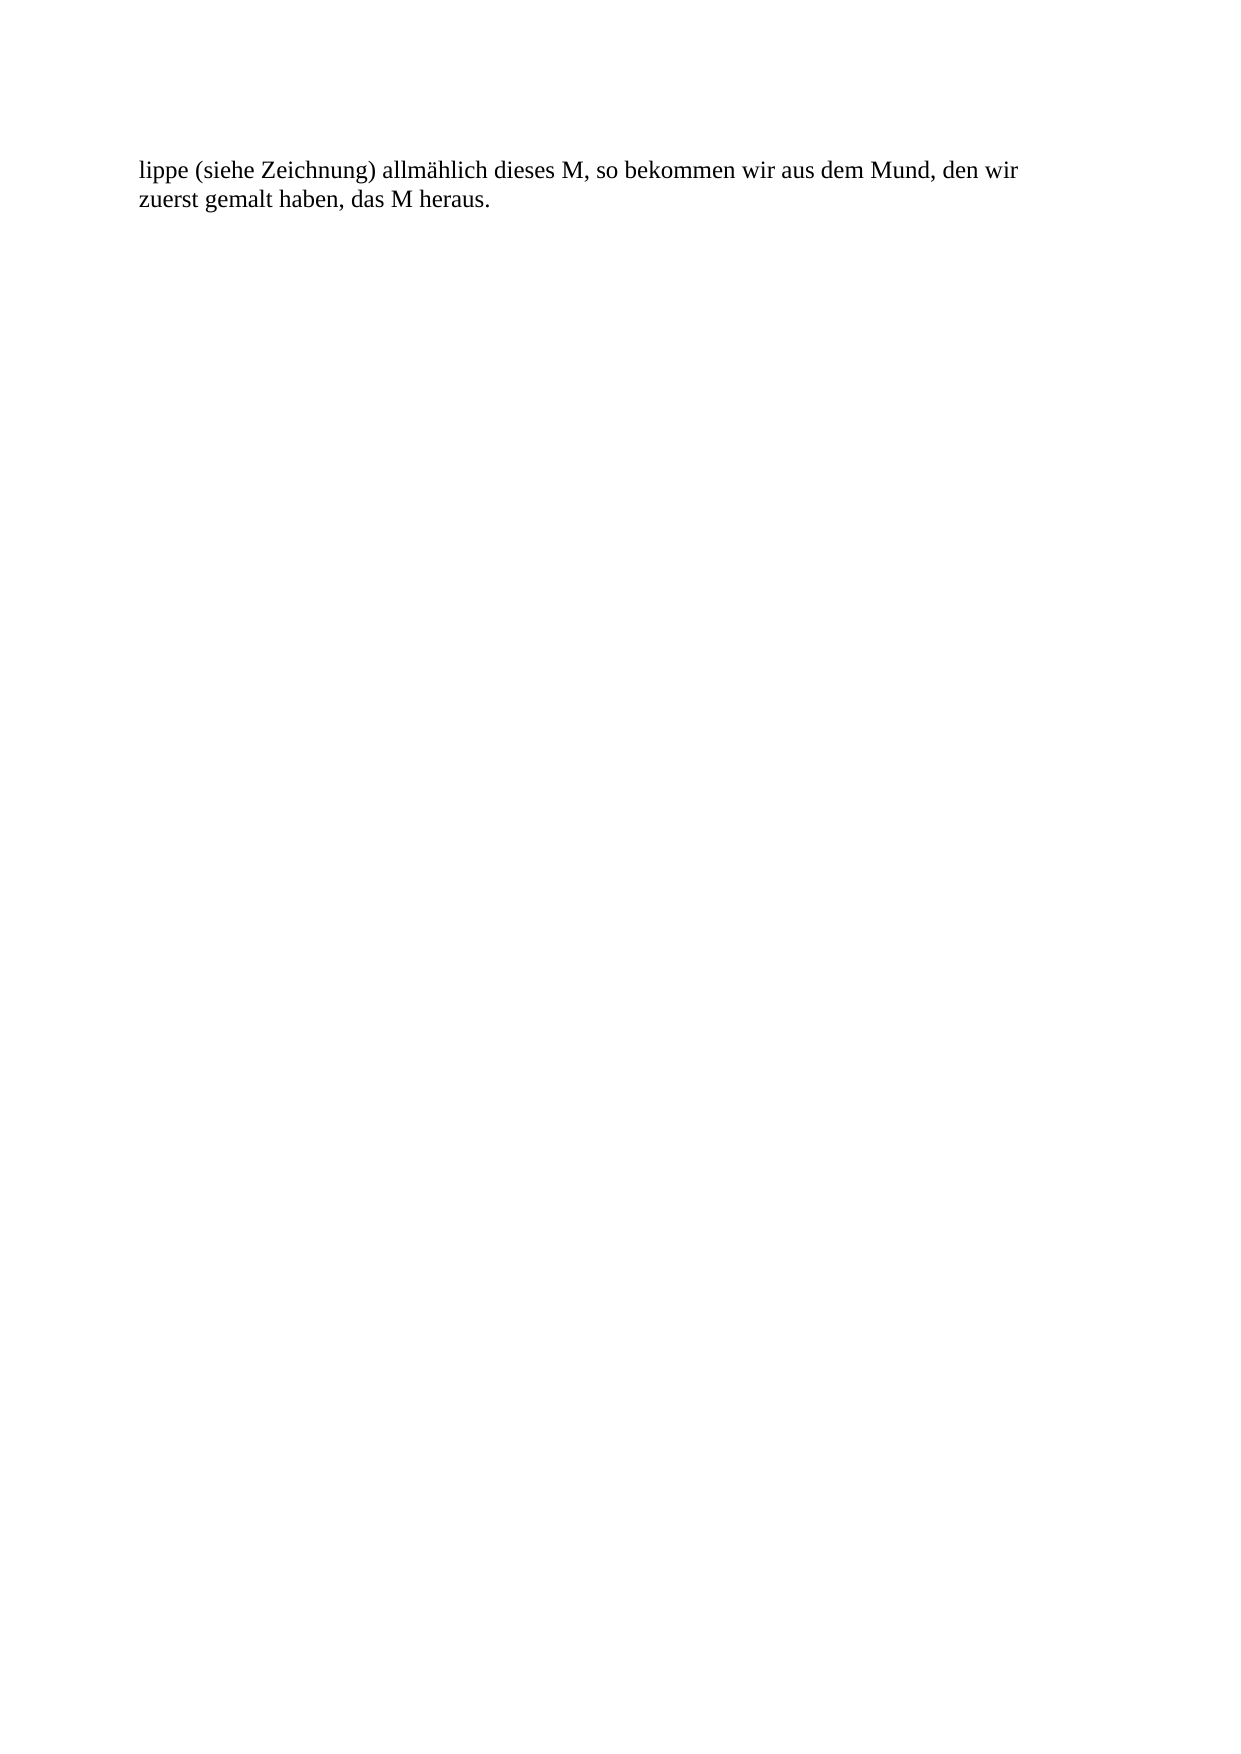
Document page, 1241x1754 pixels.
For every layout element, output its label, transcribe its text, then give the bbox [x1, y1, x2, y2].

text lippe (siehe Zeichnung) allmählich dieses M, so bekommen wir aus dem Mund, den wir zuerst gemalt haben, das M heraus. [139, 155, 1038, 213]
